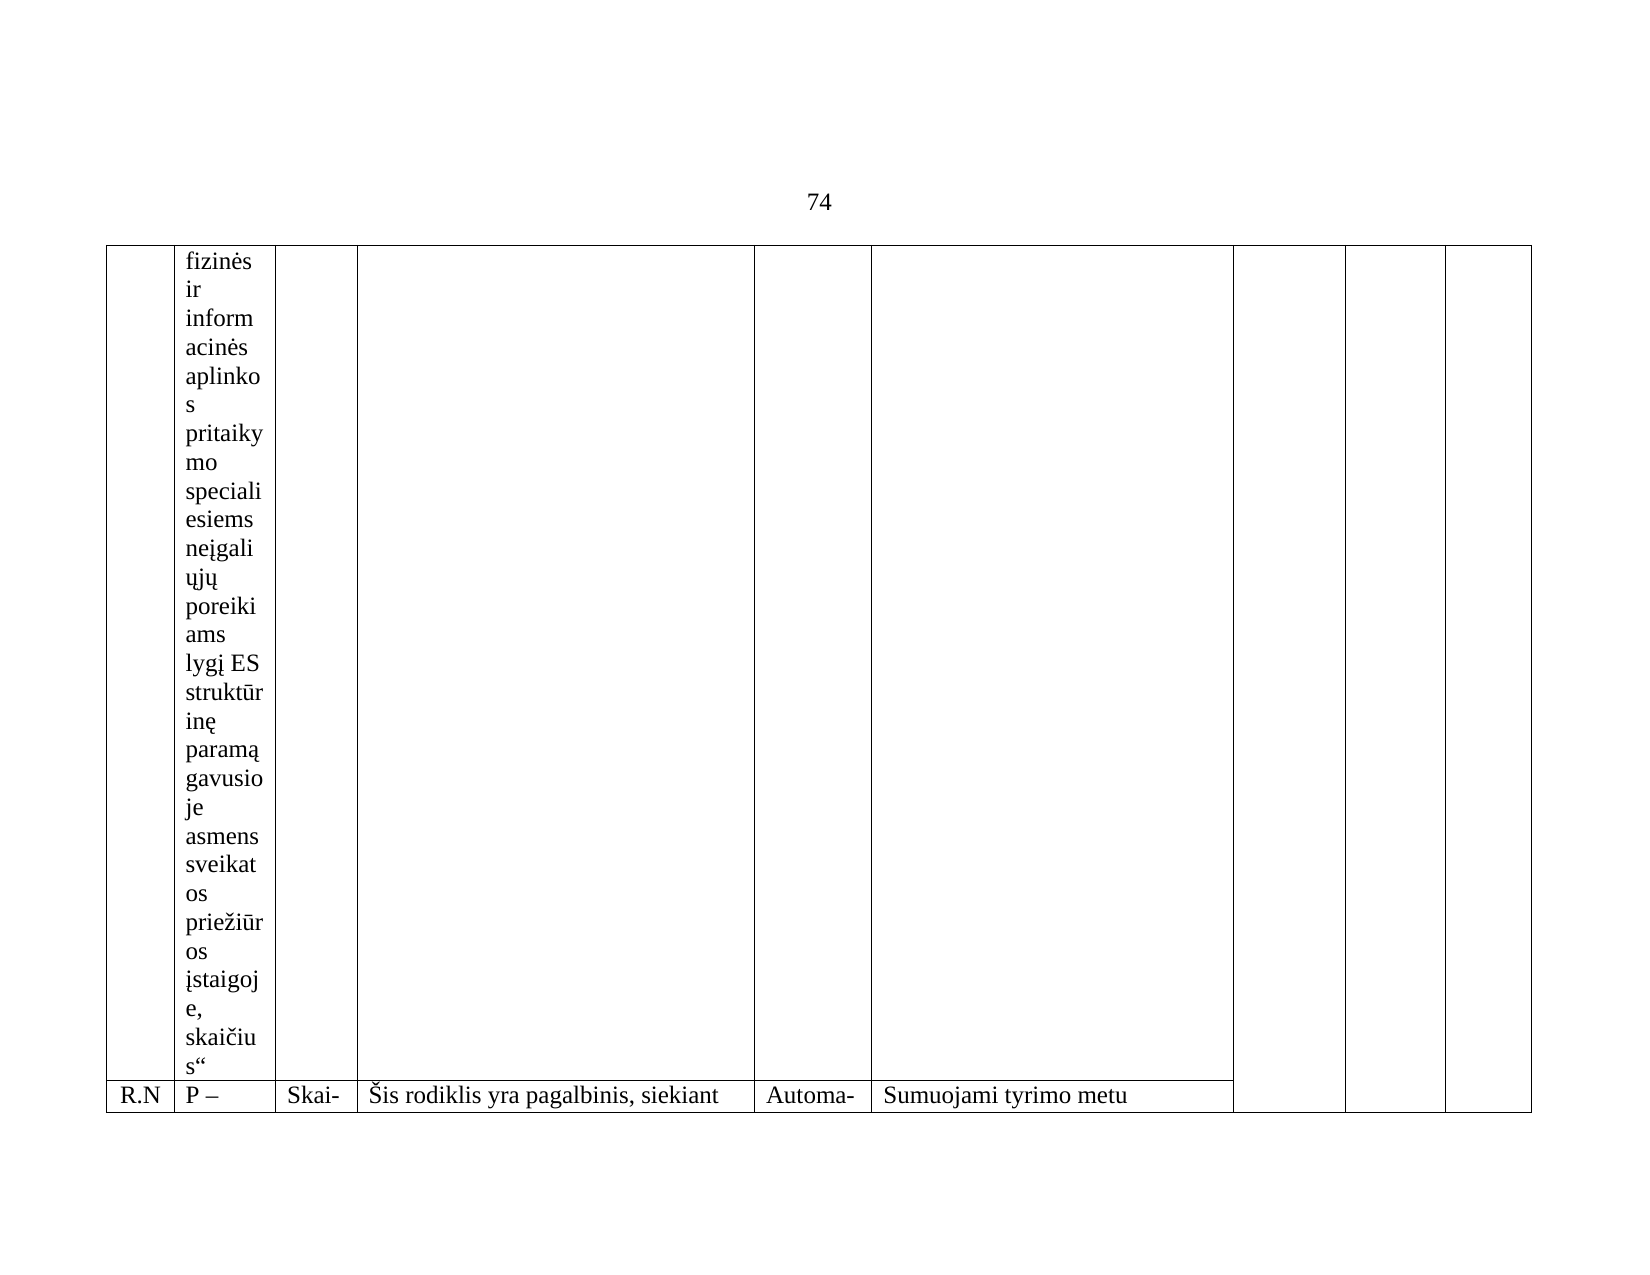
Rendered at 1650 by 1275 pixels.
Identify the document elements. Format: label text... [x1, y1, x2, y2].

table_cell [358, 246, 754, 1079]
table_cell [755, 246, 871, 1079]
table_cell fizinės ir informacinės aplinkos pritaikymo specialiesiems neįgaliųjų poreikiams lygį ES struktūrinę paramą gavusioje asmens sveikatos priežiūros įstaigoje, skaičius“ [175, 246, 275, 1079]
table_cell [872, 246, 1233, 1079]
table_cell [1234, 246, 1345, 1112]
table_cell [107, 246, 174, 1079]
table_cell [276, 246, 357, 1079]
table_cell [1346, 246, 1445, 1112]
table_cell Automa- [755, 1081, 871, 1112]
table_cell P – [175, 1081, 275, 1112]
table_cell Skai- [276, 1081, 357, 1112]
table_cell [1446, 246, 1531, 1112]
table_cell Šis rodiklis yra pagalbinis, siekiant [358, 1081, 754, 1112]
table_cell Sumuojami tyrimo metu [872, 1081, 1233, 1112]
table_cell R.N [107, 1081, 174, 1112]
